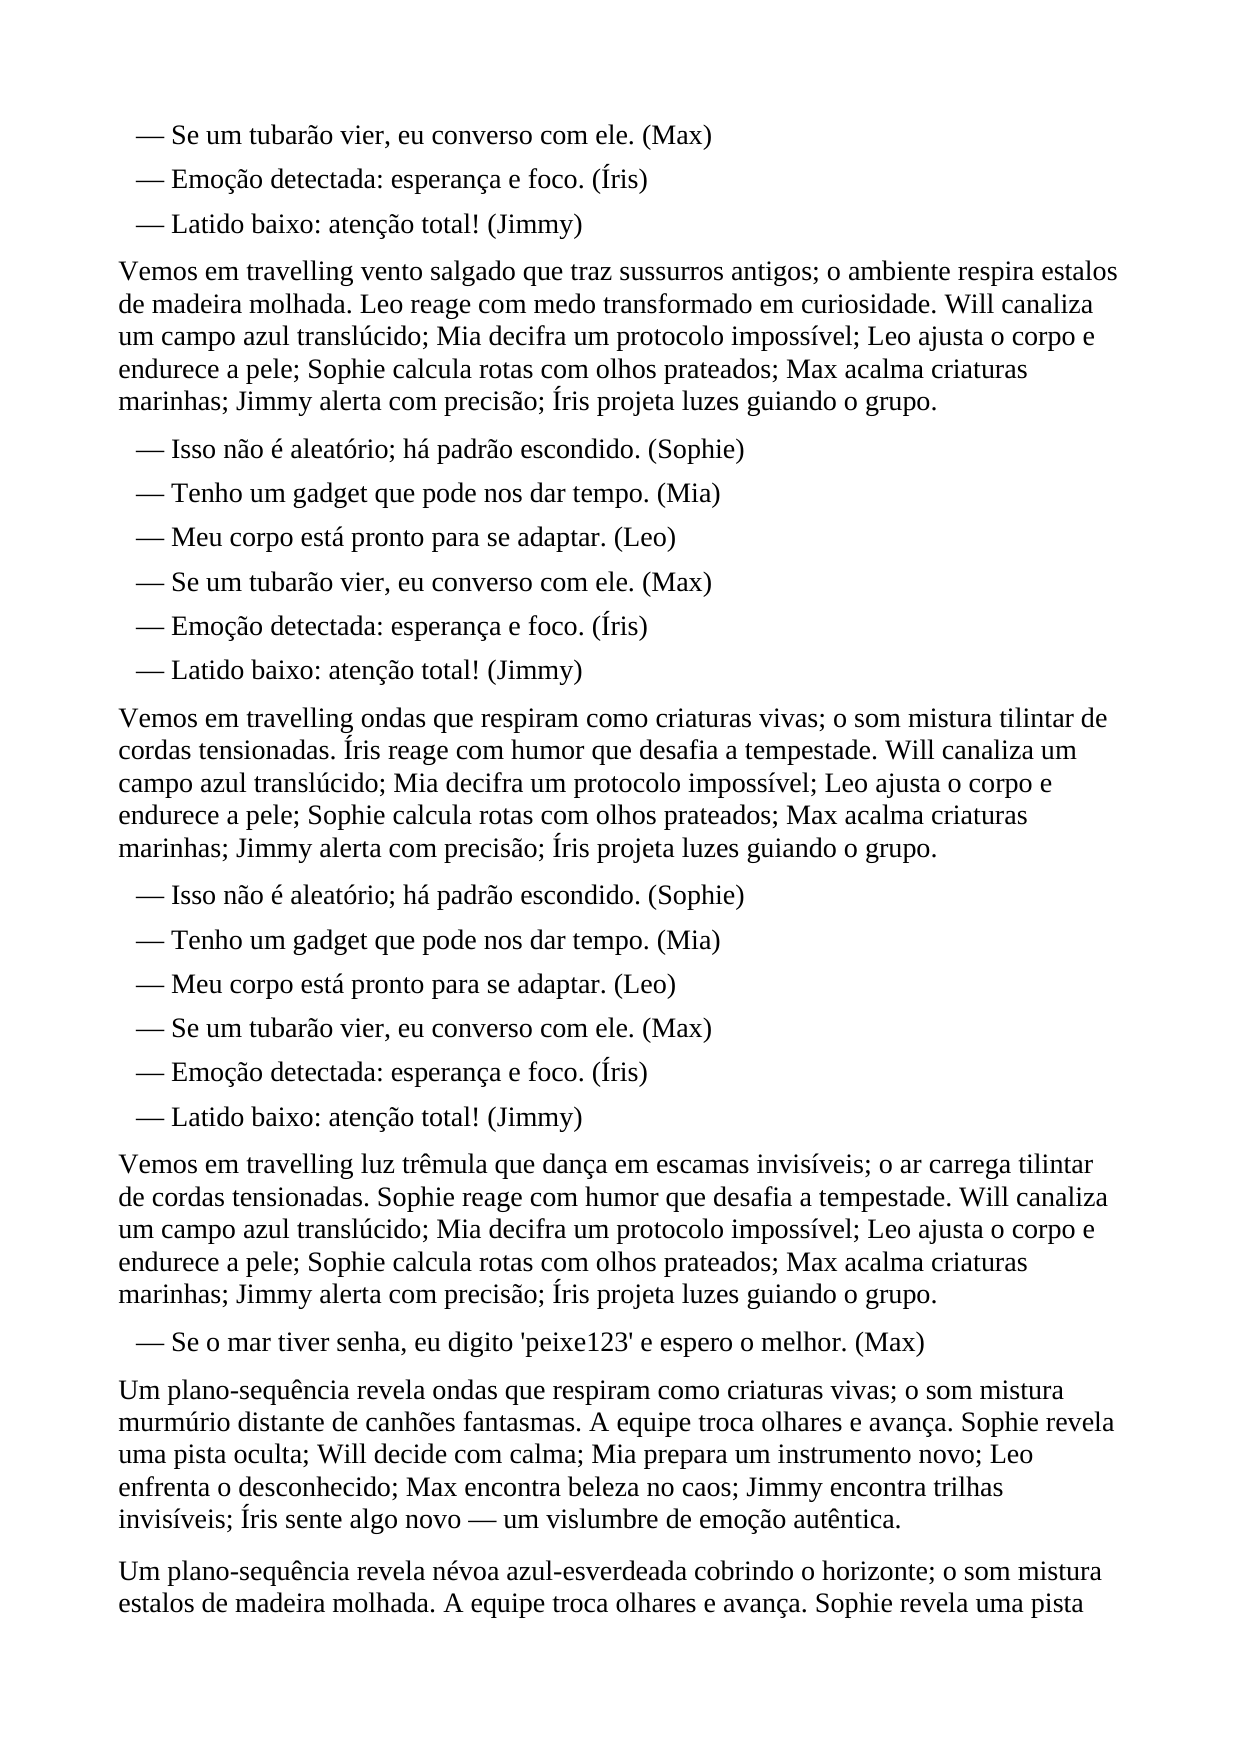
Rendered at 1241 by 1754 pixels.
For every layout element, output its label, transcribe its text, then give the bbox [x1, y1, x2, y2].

text — Isso não é aleatório; há padrão escondido. (Sophie) [118, 878, 1122, 911]
text Um plano-sequência revela ondas que respiram como criaturas vivas; o som mistura murmúrio distante de canhões fantasmas. A equipe troca olhares e avança. Sophie revela uma pista oculta; Will decide com calma; Mia prepara um instrumento novo; Leo enfrenta o desconhecido; Max encontra beleza no caos; Jimmy encontra trilhas invisíveis; Íris sente algo novo — um vislumbre de emoção autêntica. [118, 1373, 1122, 1535]
text — Latido baixo: atenção total! (Jimmy) [118, 207, 1122, 239]
text — Meu corpo está pronto para se adaptar. (Leo) [118, 520, 1122, 553]
text Vemos em travelling vento salgado que traz sussurros antigos; o ambiente respira estalos de madeira molhada. Leo reage com medo transformado em curiosidade. Will canaliza um campo azul translúcido; Mia decifra um protocolo impossível; Leo ajusta o corpo e endurece a pele; Sophie calcula rotas com olhos prateados; Max acalma criaturas marinhas; Jimmy alerta com precisão; Íris projeta luzes guiando o grupo. [118, 254, 1122, 416]
text — Se o mar tiver senha, eu digito 'peixe123' e espero o melhor. (Max) [118, 1325, 1122, 1357]
text — Se um tubarão vier, eu converso com ele. (Max) [118, 565, 1122, 597]
text — Emoção detectada: esperança e foco. (Íris) [118, 609, 1122, 641]
text — Latido baixo: atenção total! (Jimmy) [118, 1100, 1122, 1132]
text — Emoção detectada: esperança e foco. (Íris) [118, 162, 1122, 195]
text Vemos em travelling ondas que respiram como criaturas vivas; o som mistura tilintar de cordas tensionadas. Íris reage com humor que desafia a tempestade. Will canaliza um campo azul translúcido; Mia decifra um protocolo impossível; Leo ajusta o corpo e endurece a pele; Sophie calcula rotas com olhos prateados; Max acalma criaturas marinhas; Jimmy alerta com precisão; Íris projeta luzes guiando o grupo. [118, 701, 1122, 863]
text — Isso não é aleatório; há padrão escondido. (Sophie) [118, 432, 1122, 464]
text — Meu corpo está pronto para se adaptar. (Leo) [118, 967, 1122, 999]
text — Se um tubarão vier, eu converso com ele. (Max) [118, 118, 1122, 151]
text — Tenho um gadget que pode nos dar tempo. (Mia) [118, 476, 1122, 508]
text — Se um tubarão vier, eu converso com ele. (Max) [118, 1011, 1122, 1044]
text Um plano-sequência revela névoa azul-esverdeada cobrindo o horizonte; o som mistura estalos de madeira molhada. A equipe troca olhares e avança. Sophie revela uma pista [118, 1554, 1122, 1618]
text — Emoção detectada: esperança e foco. (Íris) [118, 1056, 1122, 1088]
text — Latido baixo: atenção total! (Jimmy) [118, 653, 1122, 686]
text — Tenho um gadget que pode nos dar tempo. (Mia) [118, 923, 1122, 955]
text Vemos em travelling luz trêmula que dança em escamas invisíveis; o ar carrega tilintar de cordas tensionadas. Sophie reage com humor que desafia a tempestade. Will canaliza um campo azul translúcido; Mia decifra um protocolo impossível; Leo ajusta o corpo e endurece a pele; Sophie calcula rotas com olhos prateados; Max acalma criaturas marinhas; Jimmy alerta com precisão; Íris projeta luzes guiando o grupo. [118, 1148, 1122, 1309]
